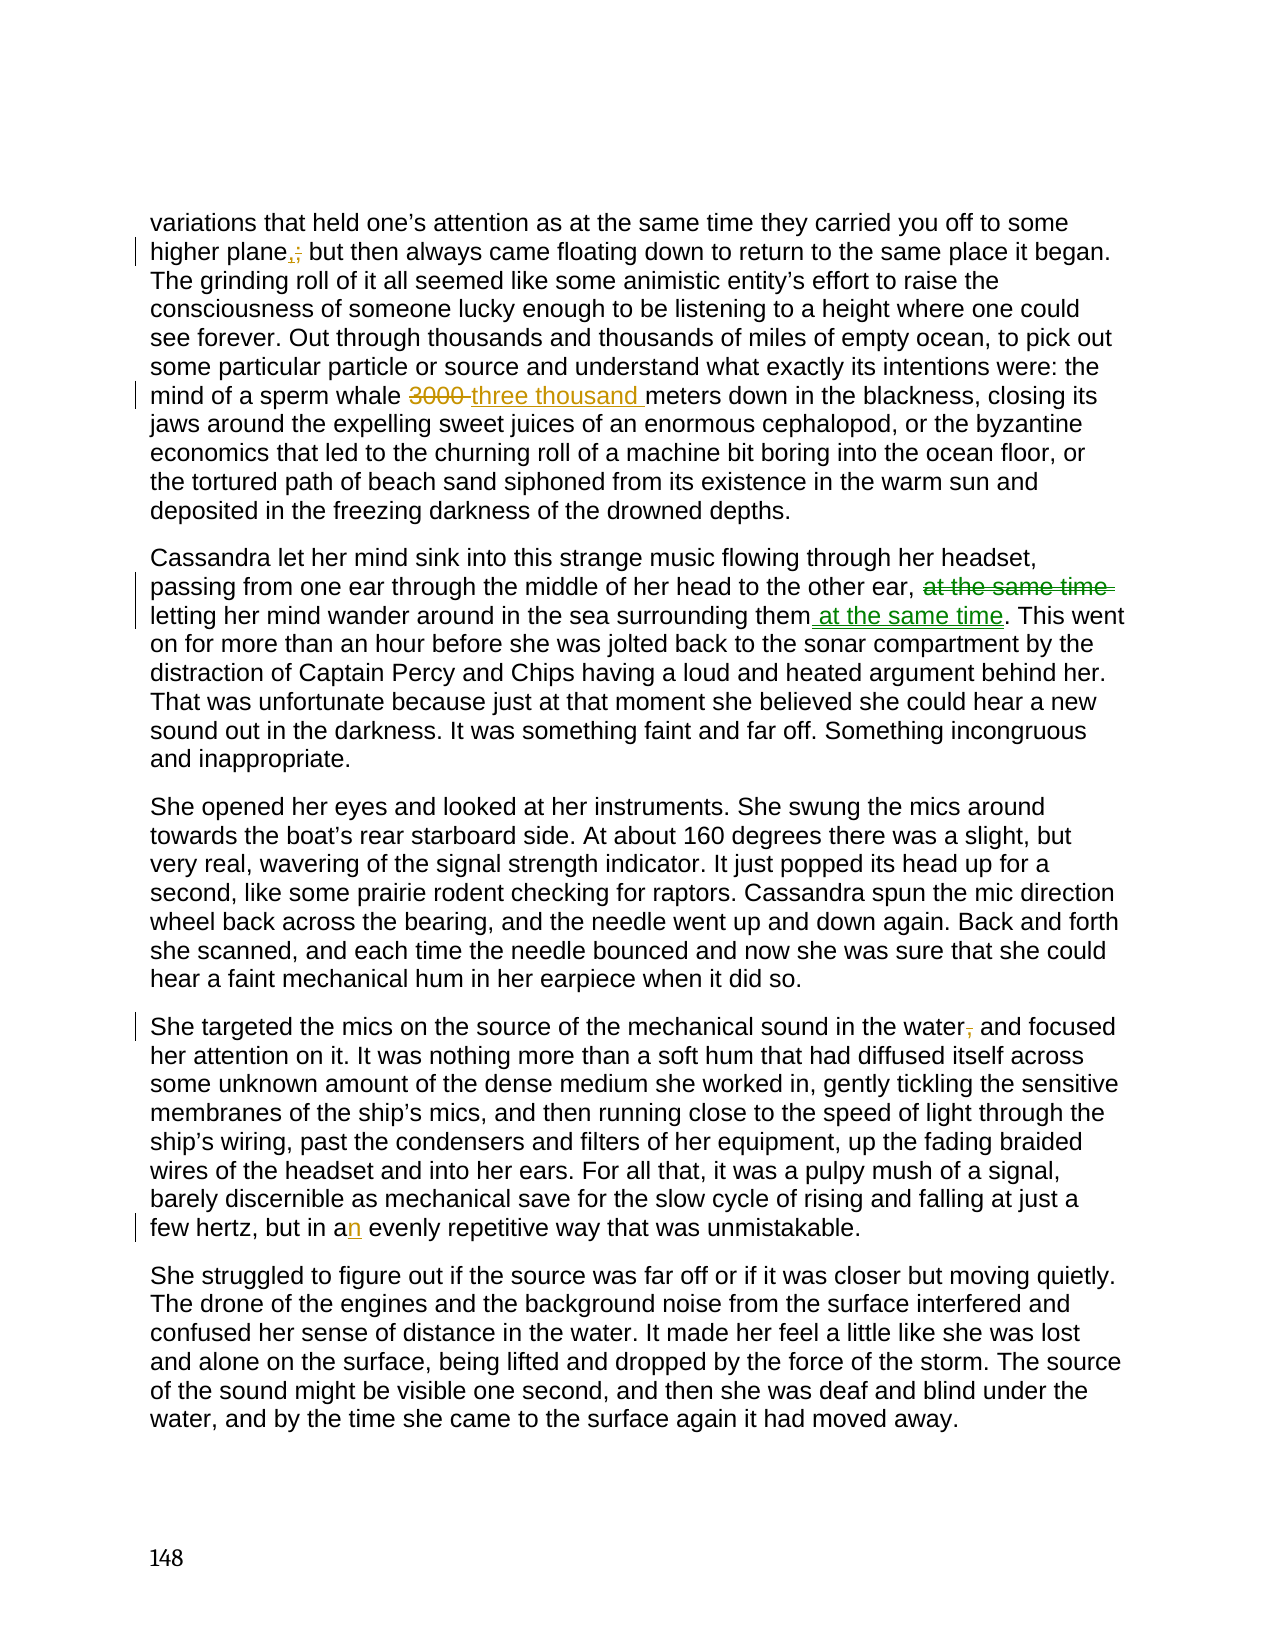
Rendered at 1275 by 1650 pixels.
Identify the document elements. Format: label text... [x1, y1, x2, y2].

text She struggled to figure out if the source was far off or if it was closer but moving quietly. The drone of the engines and the background noise from the surface interfered and confused her sense of distance in the water. It made her feel a little like she was lost and alone on the surface, being lifted and dropped by the force of the storm. The source of the sound might be visible one second, and then she was deaf and blind under the water, and by the time she came to the surface again it had moved away. [150, 1261, 1125, 1433]
text She opened her eyes and looked at her instruments. She swung the mics around towards the boat’s rear starboard side. At about 160 degrees there was a slight, but very real, wavering of the signal strength indicator. It just popped its head up for a second, like some prairie rodent checking for raptors. Cassandra spun the mic direction wheel back across the bearing, and the needle went up and down again. Back and forth she scanned, and each time the needle bounced and now she was sure that she could hear a faint mechanical hum in her earpiece when it did so. [150, 792, 1125, 993]
text She targeted the mics on the source of the mechanical sound in the water and focused her attention on it. It was nothing more than a soft hum that had diffused itself across some unknown amount of the dense medium she worked in, gently tickling the sensitive membranes of the ship’s mics, and then running close to the speed of light through the ship’s wiring, past the condensers and filters of her equipment, up the fading braided wires of the headset and into her ears. For all that, it was a pulpy mush of a signal, barely discernible as mechanical save for the slow cycle of rising and falling at just a few hertz, but in an evenly repetitive way that was unmistakable. [150, 1012, 1125, 1242]
text variations that held one’s attention as at the same time they carried you off to some higher plane, but then always came floating down to return to the same place it began. The grinding roll of it all seemed like some animistic entity’s effort to raise the consciousness of someone lucky enough to be listening to a height where one could see forever. Out through thousands and thousands of miles of empty ocean, to pick out some particular particle or source and understand what exactly its intentions were: the mind of a sperm whale three thousand meters down in the blackness, closing its jaws around the expelling sweet juices of an enormous cephalopod, or the byzantine economics that led to the churning roll of a machine bit boring into the ocean floor, or the tortured path of beach sand siphoned from its existence in the warm sun and deposited in the freezing darkness of the drowned depths. [150, 208, 1125, 524]
text Cassandra let her mind sink into this strange music flowing through her headset, passing from one ear through the middle of her head to the other ear, letting her mind wander around in the sea surrounding them at the same time. This went on for more than an hour before she was jolted back to the sonar compartment by the distraction of Captain Percy and Chips having a loud and heated argument behind her. That was unfortunate because just at that moment she believed she could hear a new sound out in the darkness. It was something faint and far off. Something incongruous and inappropriate. [150, 543, 1125, 773]
